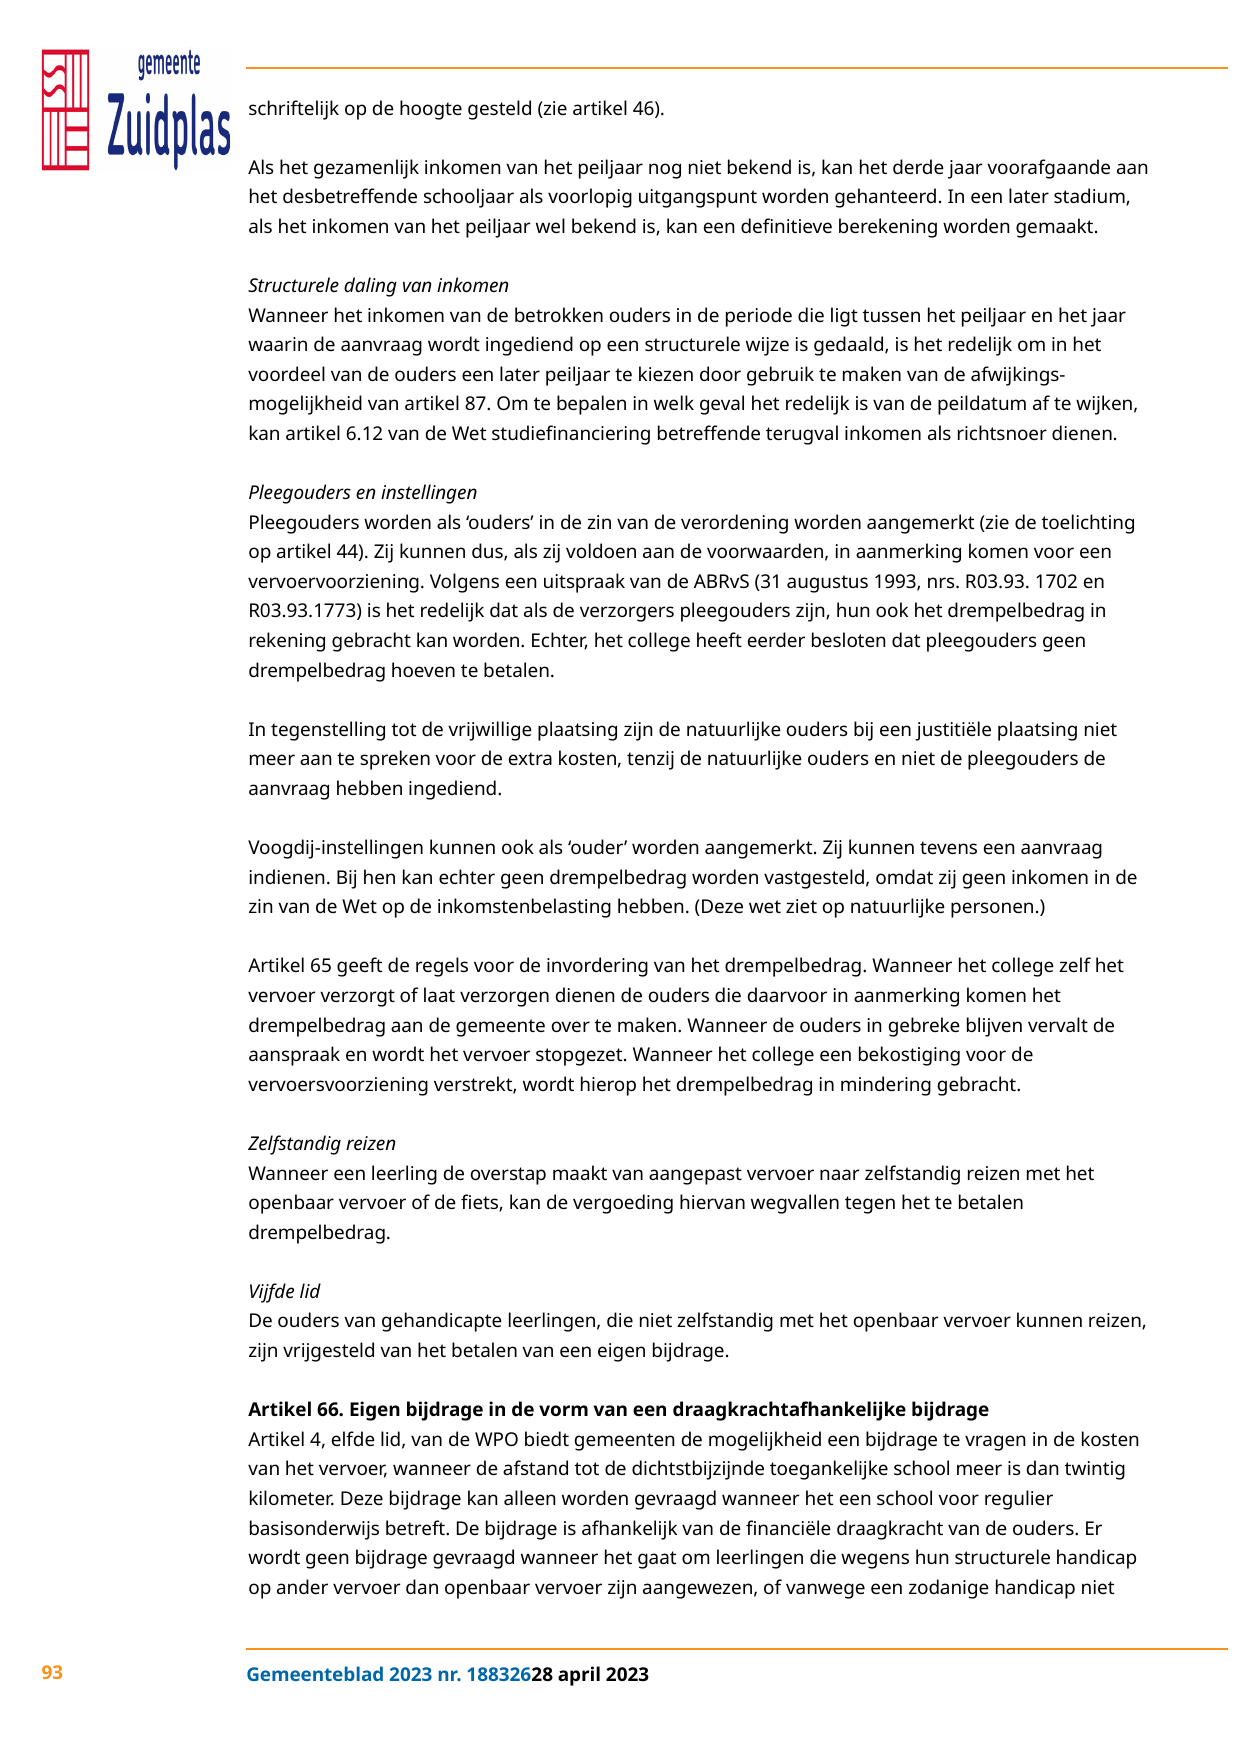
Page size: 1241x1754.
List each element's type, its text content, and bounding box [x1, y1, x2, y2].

text De ouders van gehandicapte leerlingen, die niet zelfstandig met het openbaar vervoer kunnen reizen, zijn vrijgesteld van het betalen van een eigen bijdrage. [248, 1308, 1152, 1363]
text Structurele daling van inkomen [248, 272, 1152, 298]
text In tegenstelling tot de vrijwillige plaatsing zijn de natuurlijke ouders bij een justitiële plaatsing niet meer aan te spreken voor de extra kosten, tenzij de natuurlijke ouders en niet de pleegouders de aanvraag hebben ingediend. [248, 716, 1152, 801]
picture [41, 47, 231, 172]
text schriftelijk op de hoogte gesteld (zie artikel 46). [248, 95, 1152, 121]
text Pleegouders worden als ‘ouders’ in de zin van de verordening worden aangemerkt (zie de toelichting op artikel 44). Zij kunnen dus, als zij voldoen aan de voorwaarden, in aanmerking komen voor een vervoervoorziening. Volgens een uitspraak van de ABRvS (31 augustus 1993, nrs. R03.93. 1702 en R03.93.1773) is het redelijk dat als de verzorgers pleegouders zijn, hun ook het drempelbedrag in rekening gebracht kan worden. Echter, het college heeft eerder besloten dat pleegouders geen drempelbedrag hoeven te betalen. [248, 509, 1152, 683]
text Wanneer een leerling de overstap maakt van aangepast vervoer naar zelfstandig reizen met het openbaar vervoer of de fiets, kan de vergoeding hiervan wegvallen tegen het te betalen drempelbedrag. [248, 1160, 1152, 1245]
text Zelfstandig reizen [248, 1130, 1152, 1156]
text Artikel 65 geeft de regels voor de invordering van het drempelbedrag. Wanneer het college zelf het vervoer verzorgt of laat verzorgen dienen de ouders die daarvoor in aanmerking komen het drempelbedrag aan de gemeente over te maken. Wanneer de ouders in gebreke blijven vervalt de aanspraak en wordt het vervoer stopgezet. Wanneer het college een bekostiging voor de vervoersvoorziening verstrekt, wordt hierop het drempelbedrag in mindering gebracht. [248, 953, 1152, 1097]
text Pleegouders en instellingen [248, 479, 1152, 505]
text Artikel 66. Eigen bijdrage in de vorm van een draagkrachtafhankelijke bijdrage [248, 1396, 1152, 1422]
text Artikel 4, elfde lid, van de WPO biedt gemeenten de mogelijkheid een bijdrage te vragen in de kosten van het vervoer, wanneer de afstand tot de dichtstbijzijnde toegankelijke school meer is dan twintig kilometer. Deze bijdrage kan alleen worden gevraagd wanneer het een school voor regulier basisonderwijs betreft. De bijdrage is afhankelijk van de financiële draagkracht van de ouders. Er wordt geen bijdrage gevraagd wanneer het gaat om leerlingen die wegens hun structurele handicap op ander vervoer dan openbaar vervoer zijn aangewezen, of vanwege een zodanige handicap niet [248, 1426, 1152, 1600]
text Voogdij-instellingen kunnen ook als ‘ouder’ worden aangemerkt. Zij kunnen tevens een aanvraag indienen. Bij hen kan echter geen drempelbedrag worden vastgesteld, omdat zij geen inkomen in de zin van de Wet op de inkomstenbelasting hebben. (Deze wet ziet op natuurlijke personen.) [248, 834, 1152, 919]
text Vijfde lid [248, 1278, 1152, 1304]
text Wanneer het inkomen van de betrokken ouders in de periode die ligt tussen het peiljaar en het jaar waarin de aanvraag wordt ingediend op een structurele wijze is gedaald, is het redelijk om in het voordeel van de ouders een later peiljaar te kiezen door gebruik te maken van de afwijkings-mogelijkheid van artikel 87. Om te bepalen in welk geval het redelijk is van de peildatum af te wijken, kan artikel 6.12 van de Wet studiefinanciering betreffende terugval inkomen als richtsnoer dienen. [248, 302, 1152, 446]
text Als het gezamenlijk inkomen van het peiljaar nog niet bekend is, kan het derde jaar voorafgaande aan het desbetreffende schooljaar als voorlopig uitgangspunt worden gehanteerd. In een later stadium, als het inkomen van het peiljaar wel bekend is, kan een definitieve berekening worden gemaakt. [248, 154, 1152, 239]
